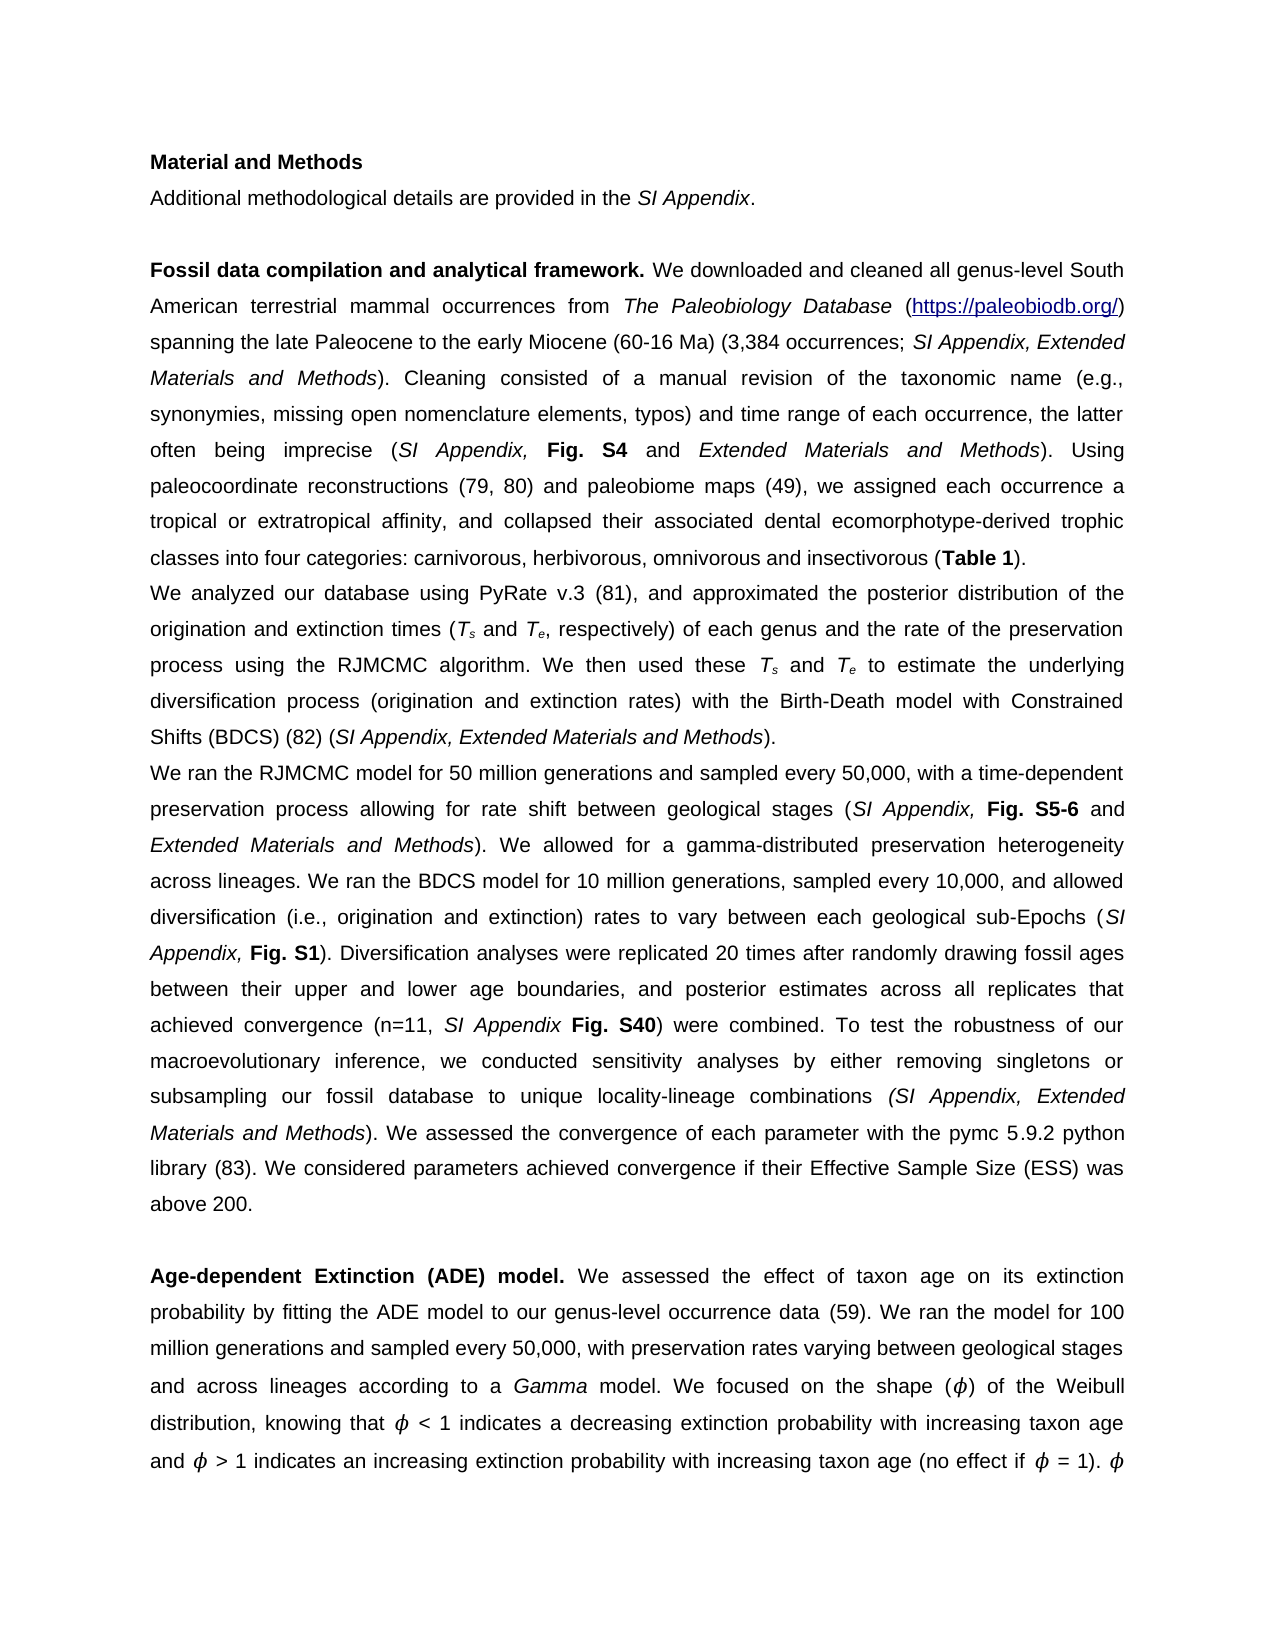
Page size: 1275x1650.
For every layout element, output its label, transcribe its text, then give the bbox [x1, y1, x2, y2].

text Age-dependent Extinction (ADE) model. We assessed the effect of taxon age on its extinction probability by fitting the ADE model to our genus-level occurrence data (59). We ran the model for 100 million generations and sampled every 50,000, with preservation rates varying between geological stages and across lineages according to a Gamma model. We focused on the shape (𝜙) of the Weibull distribution, knowing that 𝜙 < 1 indicates a decreasing extinction probability with increasing taxon age and 𝜙 > 1 indicates an increasing extinction probability with increasing taxon age (no effect if 𝜙 = 1). 𝜙 [150, 1264, 1125, 1472]
text We ran the RJMCMC model for 50 million generations and sampled every 50,000, with a time-dependent preservation process allowing for rate shift between geological stages (SI Appendix, Fig. S5-6 and Extended Materials and Methods). We allowed for a gamma-distributed preservation heterogeneity across lineages. We ran the BDCS model for 10 million generations, sampled every 10,000, and allowed diversification (i.e., origination and extinction) rates to vary between each geological sub-Epochs (SI Appendix, Fig. S1). Diversification analyses were replicated 20 times after randomly drawing fossil ages between their upper and lower age boundaries, and posterior estimates across all replicates that achieved convergence (n=11, SI Appendix Fig. S40) were combined. To test the robustness of our macroevolutionary inference, we conducted sensitivity analyses by either removing singletons or subsampling our fossil database to unique locality-lineage combinations (SI Appendix, Extended Materials and Methods). We assessed the convergence of each parameter with the pymc 5.9.2 python library (83). We considered parameters achieved convergence if their Effective Sample Size (ESS) was above 200. [150, 761, 1125, 1216]
text Additional methodological details are provided in the SI Appendix. [150, 186, 1125, 210]
text We analyzed our database using PyRate v.3 (81), and approximated the posterior distribution of the origination and extinction times (Ts and Te, respectively) of each genus and the rate of the preservation process using the RJMCMC algorithm. We then used these Ts and Te to estimate the underlying diversification process (origination and extinction rates) with the Birth-Death model with Constrained Shifts (BDCS) (82) (SI Appendix, Extended Materials and Methods). [150, 581, 1125, 749]
text Fossil data compilation and analytical framework. We downloaded and cleaned all genus-level South American terrestrial mammal occurrences from The Paleobiology Database (https://paleobiodb.org/) spanning the late Paleocene to the early Miocene (60-16 Ma) (3,384 occurrences; SI Appendix, Extended Materials and Methods). Cleaning consisted of a manual revision of the taxonomic name (e.g., synonymies, missing open nomenclature elements, typos) and time range of each occurrence, the latter often being imprecise (SI Appendix, Fig. S4 and Extended Materials and Methods). Using paleocoordinate reconstructions (79, 80) and paleobiome maps (49), we assigned each occurrence a tropical or extratropical affinity, and collapsed their associated dental ecomorphotype-derived trophic classes into four categories: carnivorous, herbivorous, omnivorous and insectivorous (Table 1). [150, 258, 1125, 569]
text Material and Methods [150, 150, 1125, 174]
